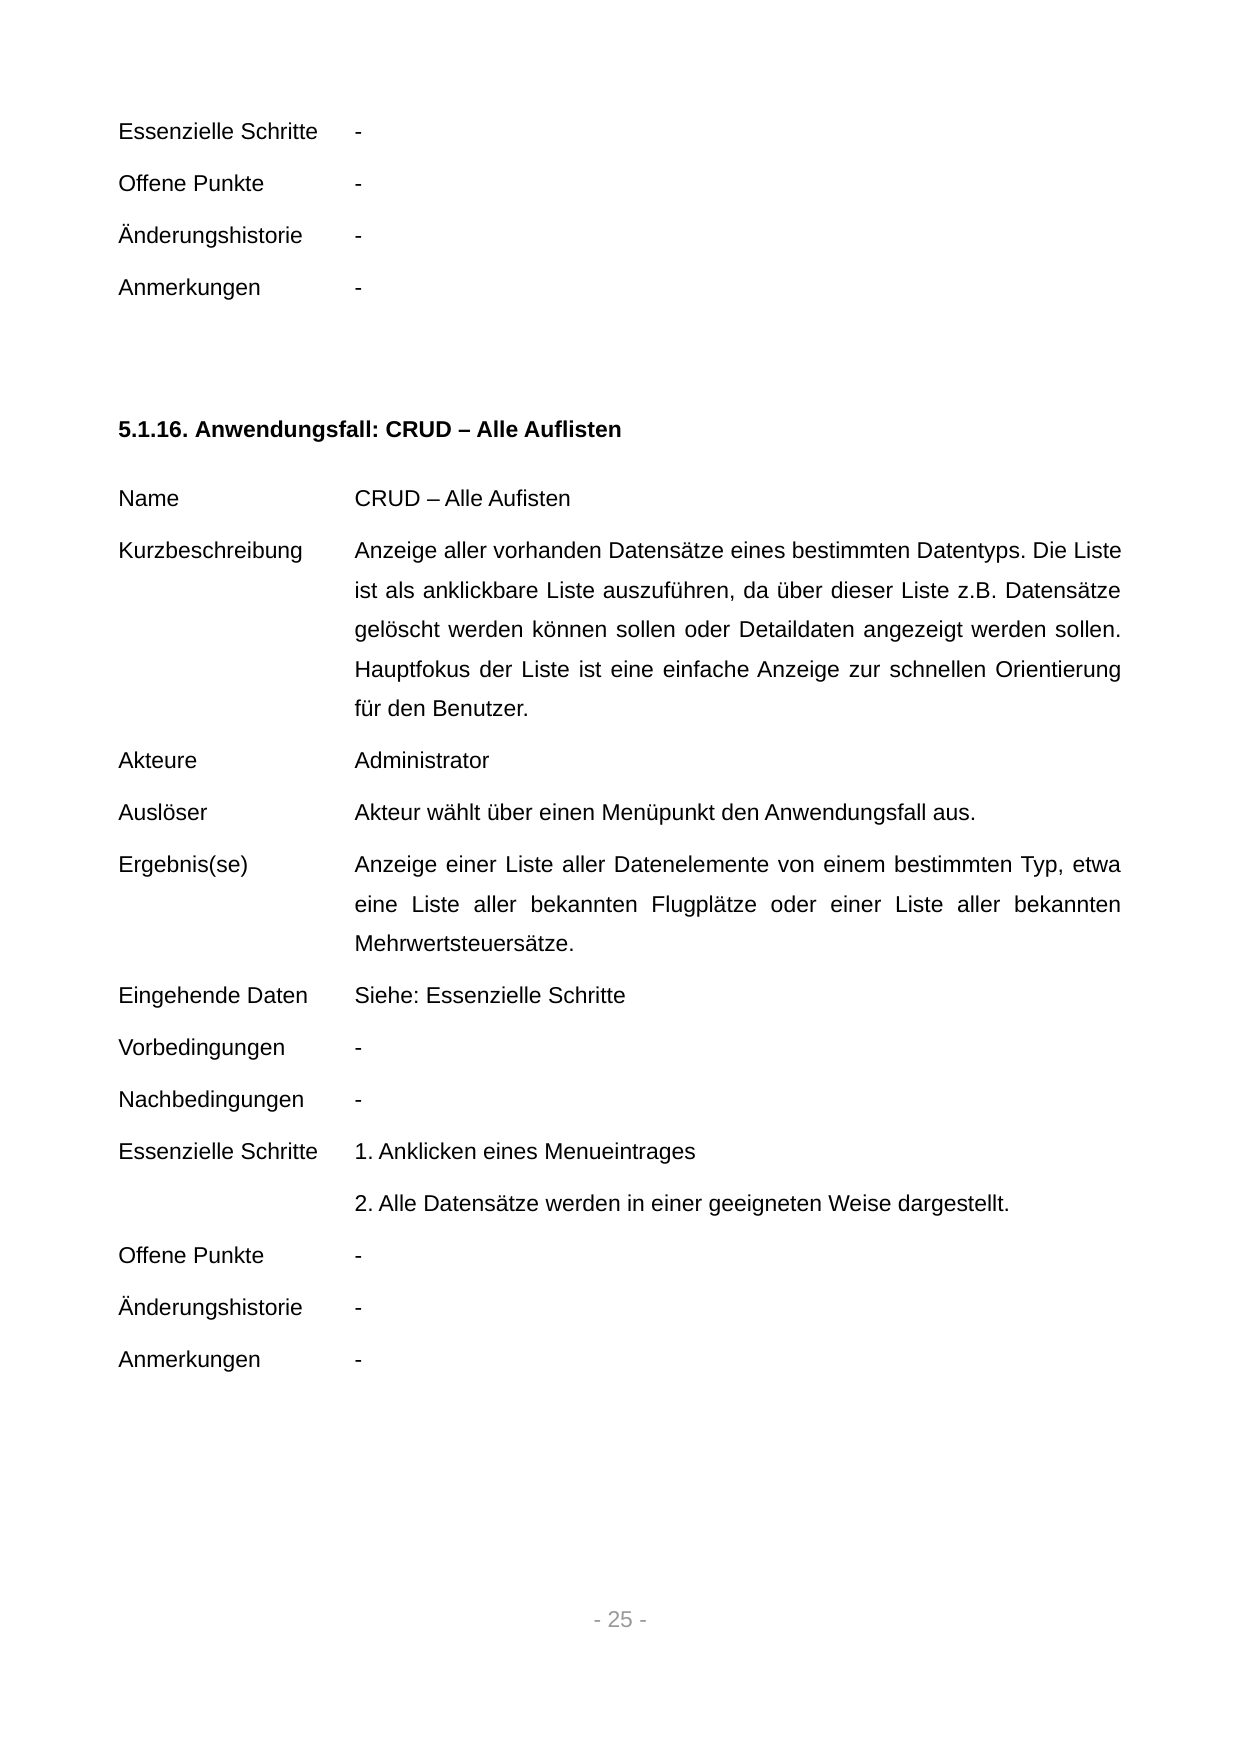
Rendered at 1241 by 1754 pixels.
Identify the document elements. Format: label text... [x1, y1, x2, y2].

text Offene Punkte - [118, 170, 1122, 196]
text Nachbedingungen - [118, 1086, 1122, 1112]
text Vorbedingungen - [118, 1034, 1122, 1061]
text Anmerkungen - [118, 274, 1122, 300]
text Essenzielle Schritte 1. Anklicken eines Menueintrages [118, 1138, 1122, 1164]
text Kurzbeschreibung Anzeige aller vorhanden Datensätze eines bestimmten Datentyps. Die Liste ist als anklickbare Liste auszuführen, da über dieser Liste z.B. Datensätze gelöscht werden können sollen oder Detaildaten angezeigt werden sollen. Hauptfokus der Liste ist eine einfache Anzeige zur schnellen Orientierung für den Benutzer. [118, 537, 1122, 722]
text Offene Punkte - [118, 1242, 1122, 1268]
text Anmerkungen - [118, 1346, 1122, 1372]
text 2. Alle Datensätze werden in einer geeigneten Weise dargestellt. [118, 1190, 1122, 1216]
text Ergebnis(se) Anzeige einer Liste aller Datenelemente von einem bestimmten Typ, etwa eine Liste aller bekannten Flugplätze oder einer Liste aller bekannten Mehrwertsteuersätze. [118, 851, 1122, 957]
text Eingehende Daten Siehe: Essenzielle Schritte [118, 982, 1122, 1008]
text Auslöser Akteur wählt über einen Menüpunkt den Anwendungsfall aus. [118, 799, 1122, 826]
subtitle Anwendungsfall: CRUD – Alle Auflisten [118, 416, 1122, 442]
text Änderungshistorie - [118, 222, 1122, 248]
text Änderungshistorie - [118, 1294, 1122, 1320]
text Name CRUD – Alle Aufisten [118, 485, 1122, 512]
text Akteure Administrator [118, 747, 1122, 774]
text Essenzielle Schritte - [118, 118, 1122, 144]
